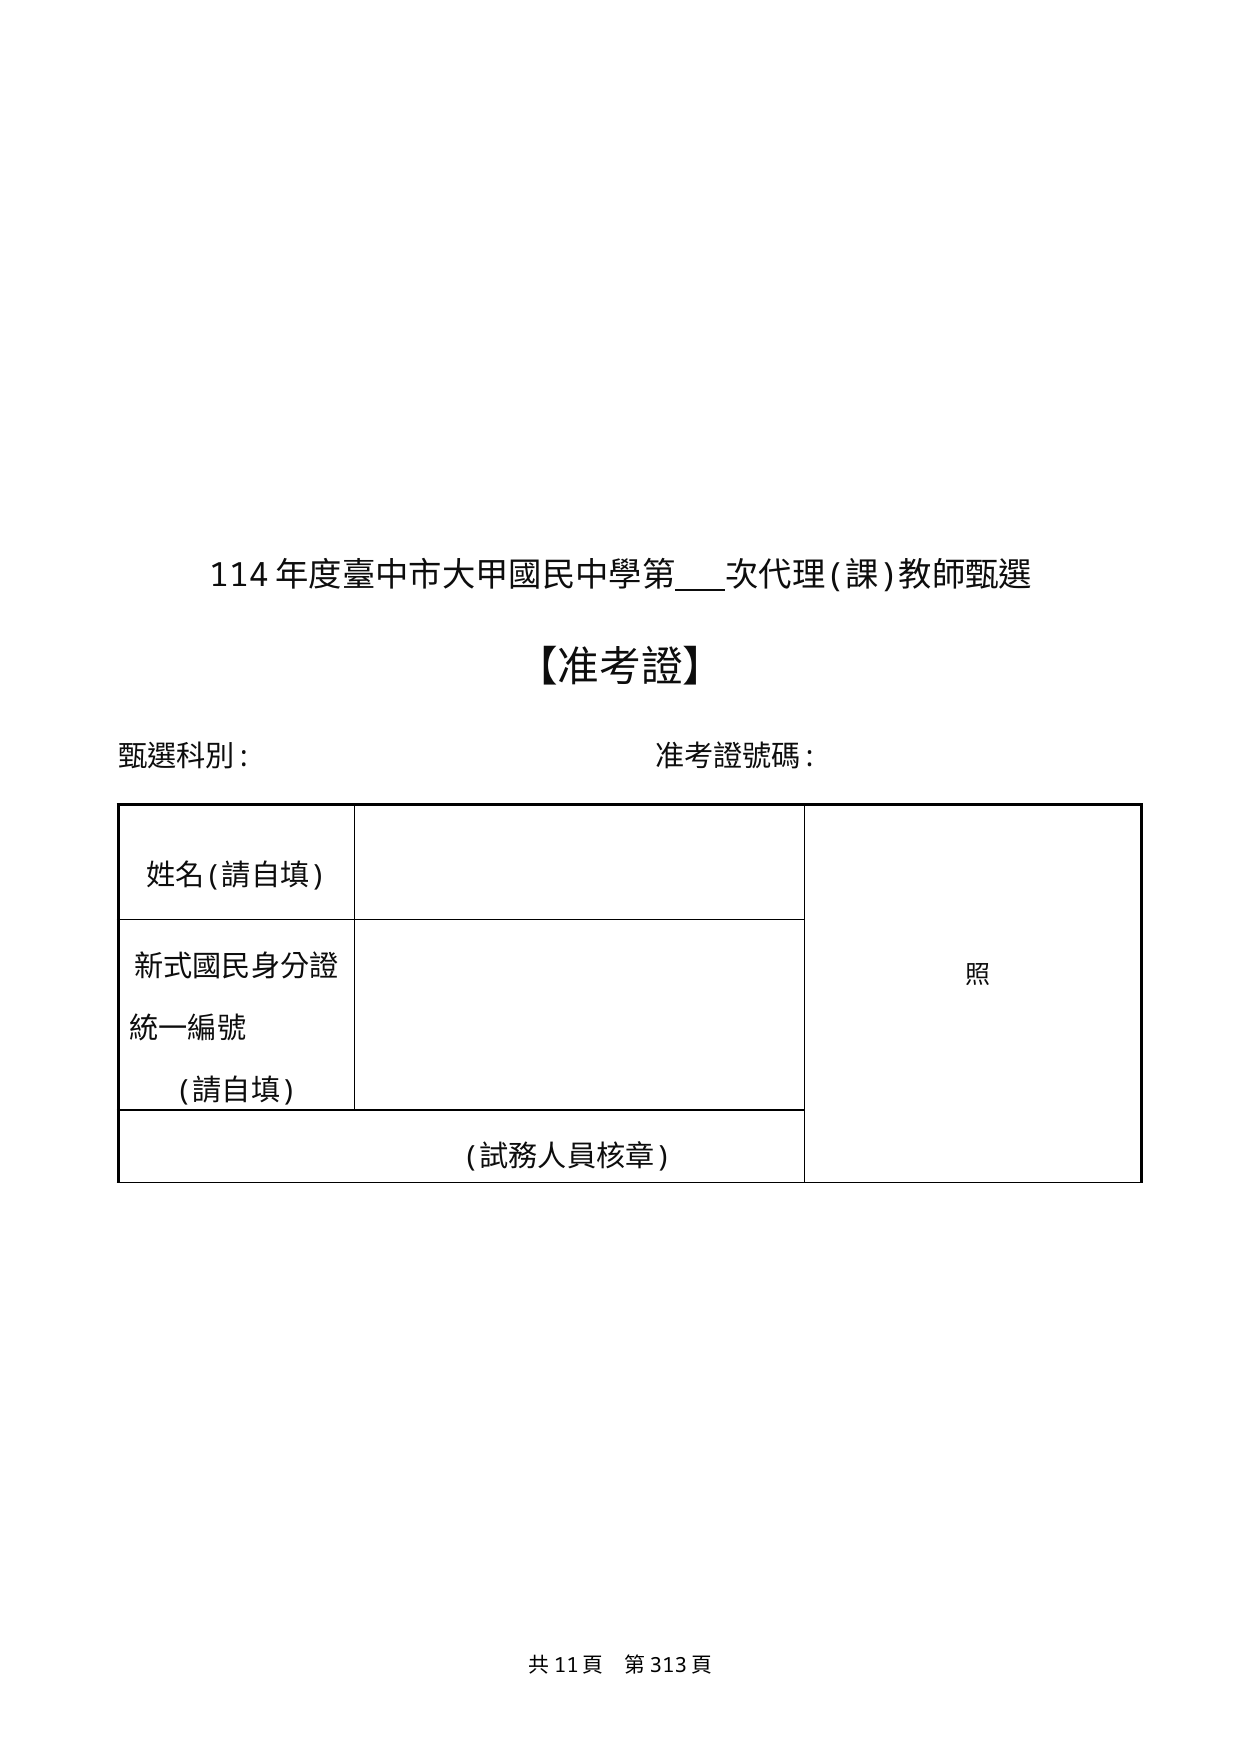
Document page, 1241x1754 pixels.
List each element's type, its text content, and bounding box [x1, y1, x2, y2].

table_header 姓名(請自填) [120, 806, 354, 918]
table_header 照 [805, 806, 1140, 1181]
text 114年度臺中市大甲國民中學第 次代理(課)教師甄選 [118, 530, 1122, 593]
table_cell (試務人員核章) [120, 1111, 804, 1181]
text 【准考證】 [118, 621, 1122, 684]
table_cell [355, 920, 804, 1109]
text 甄選科別: 准考證號碼: [118, 712, 1122, 775]
table_cell 新式國民身分證 統一編號 (請自填) [120, 920, 354, 1109]
table_header [355, 806, 804, 918]
